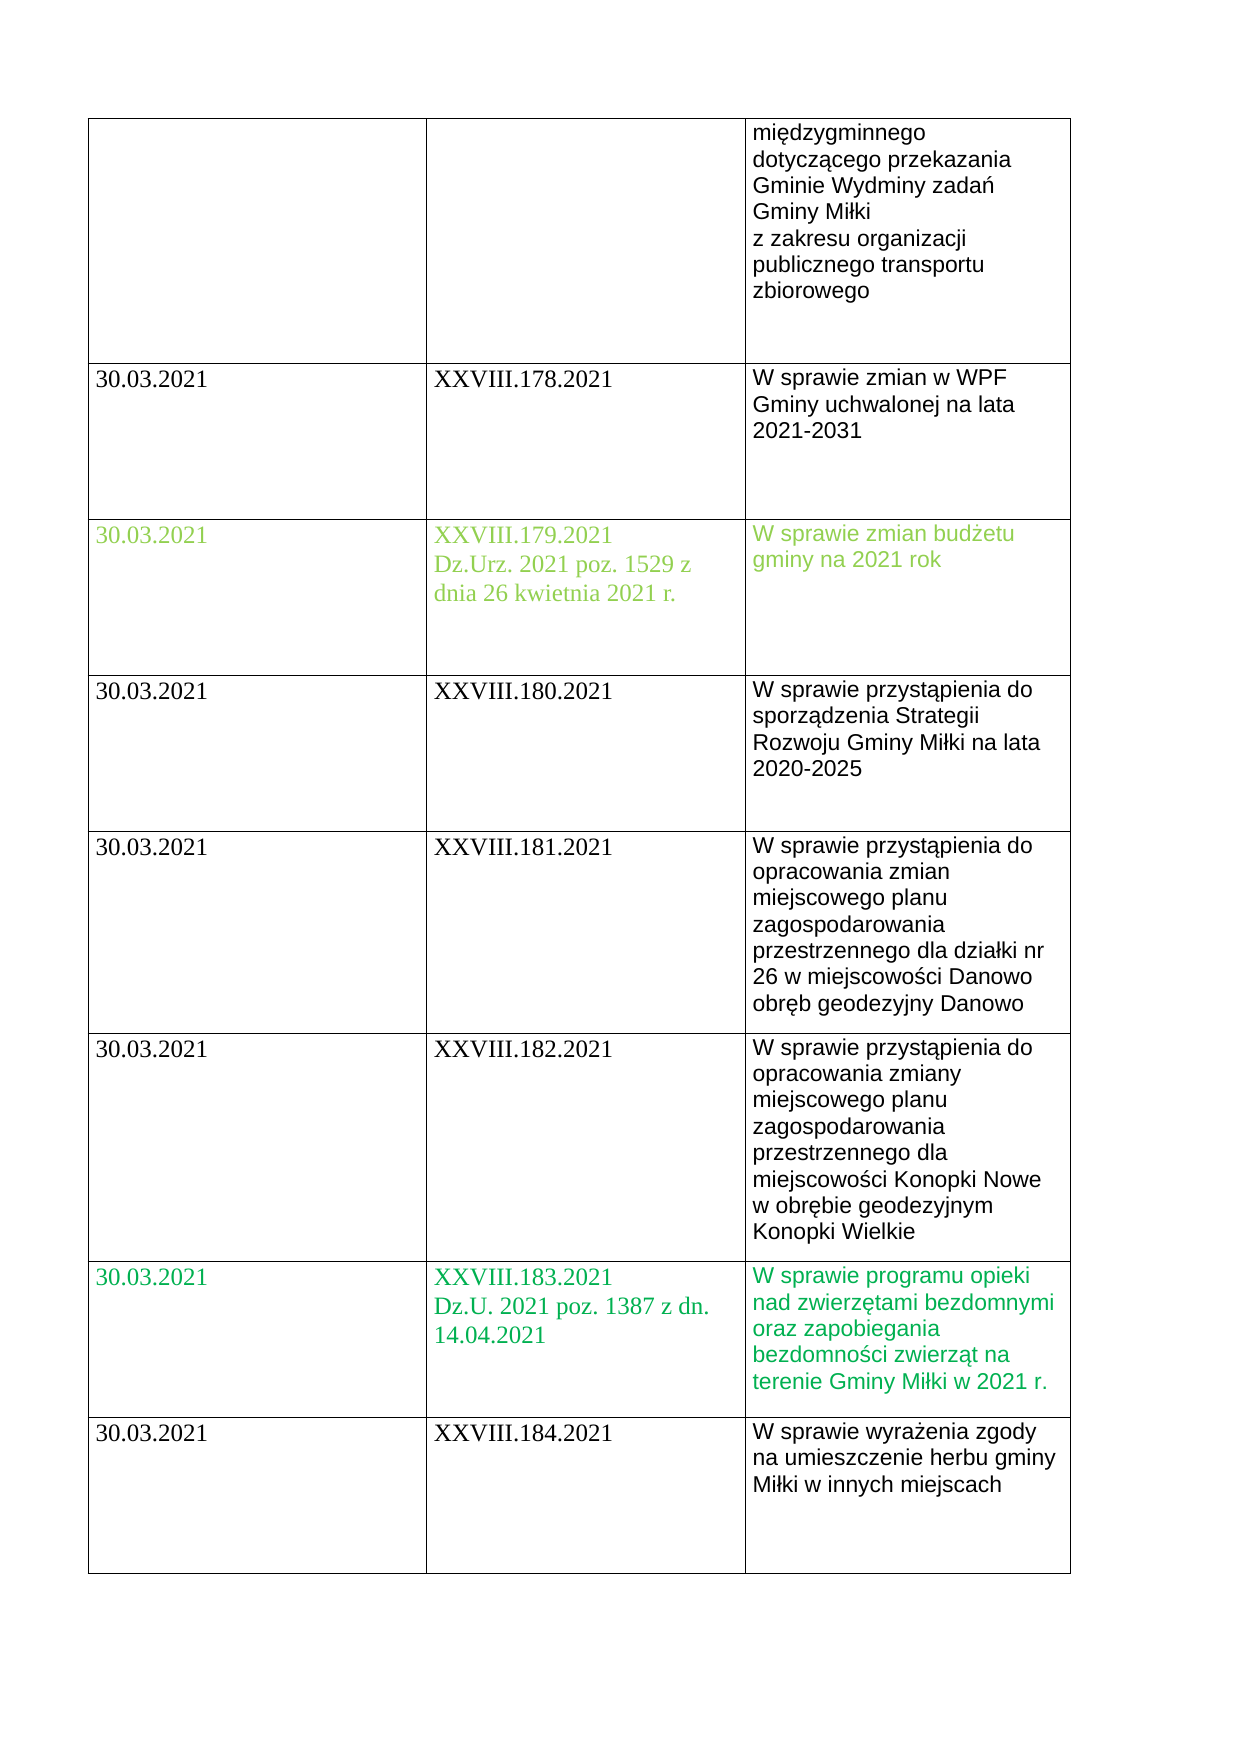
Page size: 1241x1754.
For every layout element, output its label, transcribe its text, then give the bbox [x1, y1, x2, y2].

table_cell W sprawie przystąpienia do opracowania zmiany miejscowego planu zagospodarowania przestrzennego dla miejscowości Konopki Nowe w obrębie geodezyjnym Konopki Wielkie [746, 1034, 1070, 1261]
table_cell 30.03.2021 [89, 832, 426, 1033]
table_cell XXVIII.183.2021 Dz.U. 2021 poz. 1387 z dn. 14.04.2021 [427, 1262, 745, 1417]
table_cell W sprawie przystąpienia do sporządzenia Strategii Rozwoju Gminy Miłki na lata 2020-2025 [746, 676, 1070, 831]
table_cell 30.03.2021 [89, 1262, 426, 1417]
table_cell XXVIII.178.2021 [427, 364, 745, 519]
table_cell międzygminnego dotyczącego przekazania Gminie Wydminy zadań Gminy Miłki z zakresu organizacji publicznego transportu zbiorowego [746, 119, 1070, 363]
table_cell W sprawie wyrażenia zgody na umieszczenie herbu gminy Miłki w innych miejscach [746, 1418, 1070, 1573]
table_cell [89, 119, 426, 363]
table_cell XXVIII.179.2021 Dz.Urz. 2021 poz. 1529 z dnia 26 kwietnia 2021 r. [427, 520, 745, 675]
table_cell XXVIII.182.2021 [427, 1034, 745, 1261]
table_cell 30.03.2021 [89, 520, 426, 675]
table_cell W sprawie zmian w WPF Gminy uchwalonej na lata 2021-2031 [746, 364, 1070, 519]
table_cell 30.03.2021 [89, 1034, 426, 1261]
table_cell 30.03.2021 [89, 676, 426, 831]
table_cell [427, 119, 745, 363]
table_cell 30.03.2021 [89, 364, 426, 519]
table_cell XXVIII.180.2021 [427, 676, 745, 831]
table_cell W sprawie programu opieki nad zwierzętami bezdomnymi oraz zapobiegania bezdomności zwierząt na terenie Gminy Miłki w 2021 r. [746, 1262, 1070, 1417]
table_cell W sprawie przystąpienia do opracowania zmian miejscowego planu zagospodarowania przestrzennego dla działki nr 26 w miejscowości Danowo obręb geodezyjny Danowo [746, 832, 1070, 1033]
table_cell W sprawie zmian budżetu gminy na 2021 rok [746, 520, 1070, 675]
table_cell XXVIII.184.2021 [427, 1418, 745, 1573]
table_cell XXVIII.181.2021 [427, 832, 745, 1033]
table_cell 30.03.2021 [89, 1418, 426, 1573]
